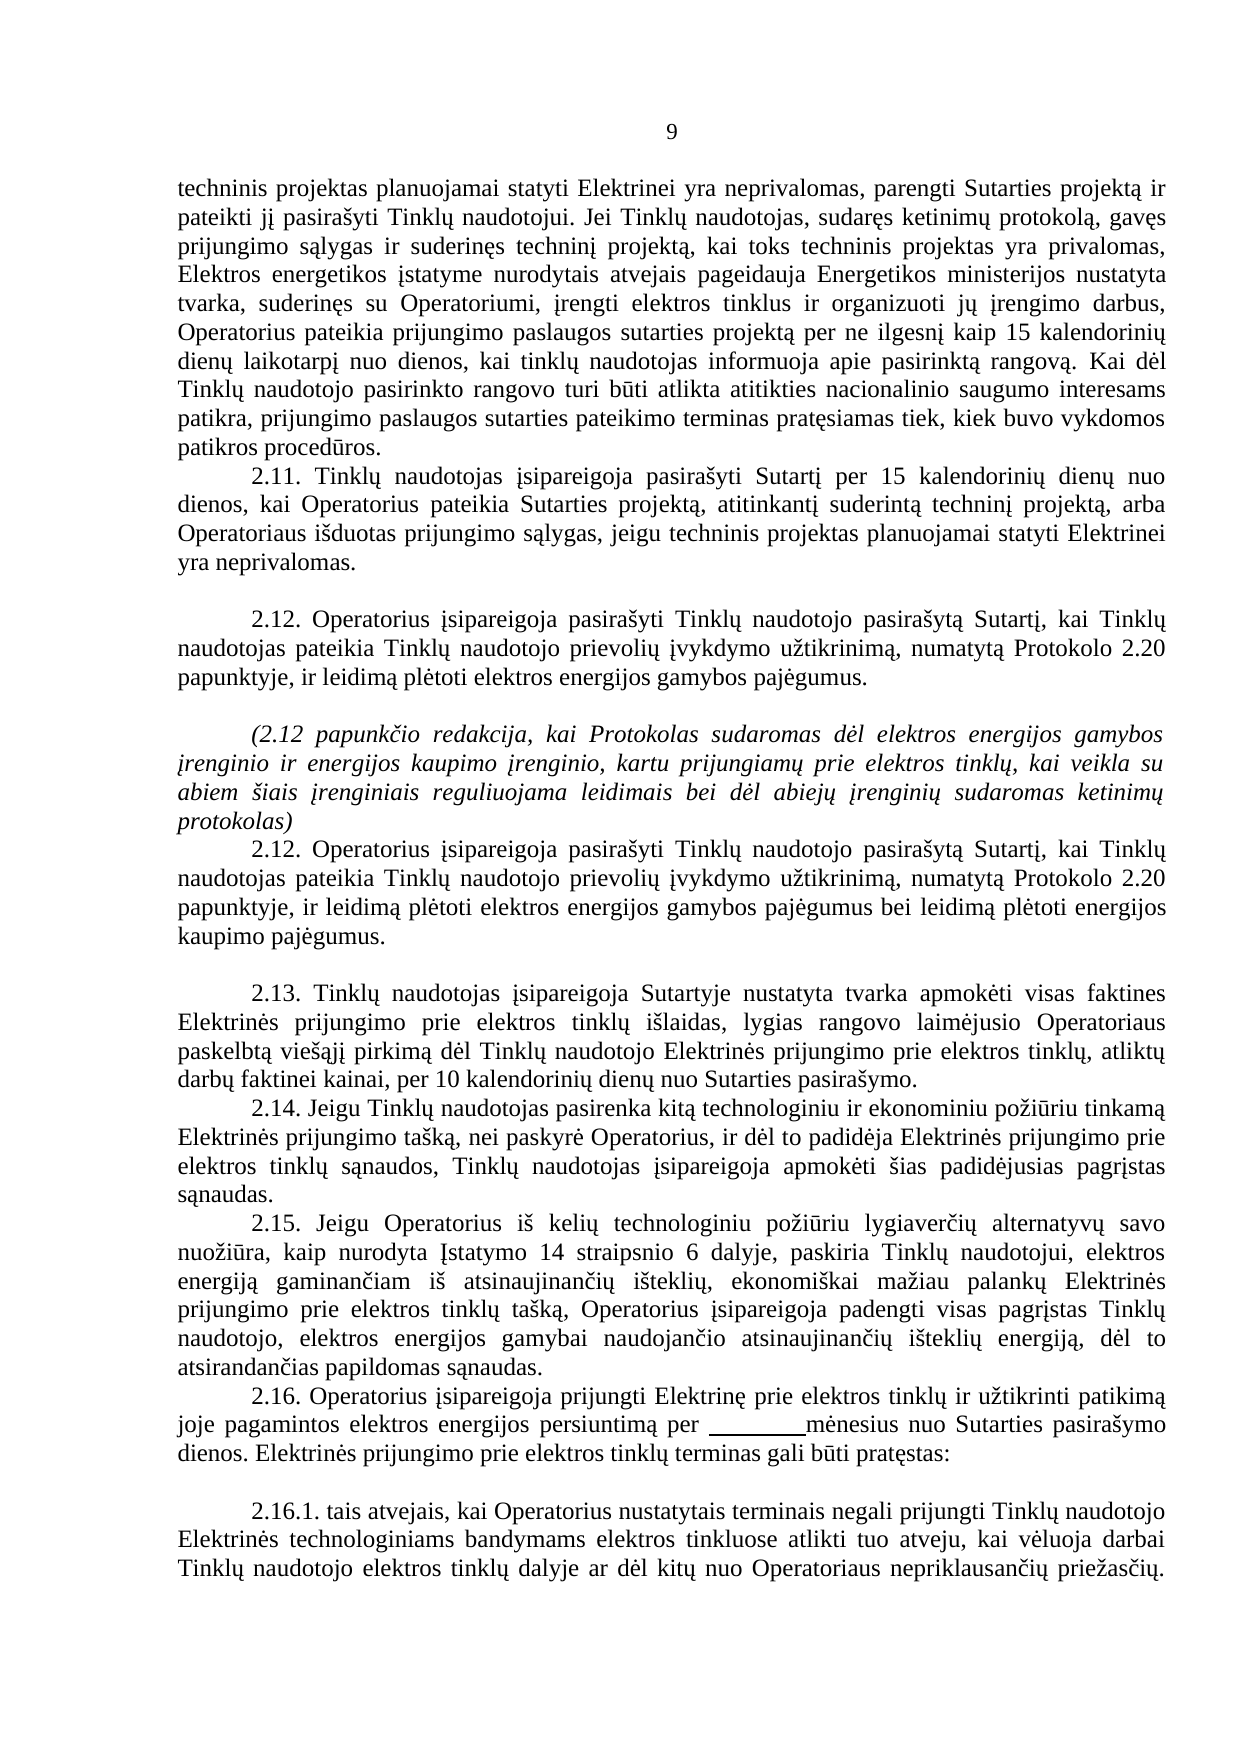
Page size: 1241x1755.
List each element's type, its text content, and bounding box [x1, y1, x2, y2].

text 2.15. Jeigu Operatorius iš kelių technologiniu požiūriu lygiaverčių alternatyvų savo nuožiūra, kaip nurodyta Įstatymo 14 straipsnio 6 dalyje, paskiria Tinklų naudotojui, elektros energiją gaminančiam iš atsinaujinančių išteklių, ekonomiškai mažiau palankų Elektrinės prijungimo prie elektros tinklų tašką, Operatorius įsipareigoja padengti visas pagrįstas Tinklų naudotojo, elektros energijos gamybai naudojančio atsinaujinančių išteklių energiją, dėl to atsirandančias papildomas sąnaudas. [177, 1208, 1167, 1381]
text 2.16.1. tais atvejais, kai Operatorius nustatytais terminais negali prijungti Tinklų naudotojo Elektrinės technologiniams bandymams elektros tinkluose atlikti tuo atveju, kai vėluoja darbai Tinklų naudotojo elektros tinklų dalyje ar dėl kitų nuo Operatoriaus nepriklausančių priežasčių. [177, 1496, 1167, 1582]
text 2.14. Jeigu Tinklų naudotojas pasirenka kitą technologiniu ir ekonominiu požiūriu tinkamą Elektrinės prijungimo tašką, nei paskyrė Operatorius, ir dėl to padidėja Elektrinės prijungimo prie elektros tinklų sąnaudos, Tinklų naudotojas įsipareigoja apmokėti šias padidėjusias pagrįstas sąnaudas. [177, 1093, 1167, 1208]
text (2.12 papunkčio redakcija, kai Protokolas sudaromas dėl elektros energijos gamybos įrenginio ir energijos kaupimo įrenginio, kartu prijungiamų prie elektros tinklų, kai veikla su abiem šiais įrenginiais reguliuojama leidimais bei dėl abiejų įrenginių sudaromas ketinimų protokolas) [177, 719, 1167, 834]
text 2.12. Operatorius įsipareigoja pasirašyti Tinklų naudotojo pasirašytą Sutartį, kai Tinklų naudotojas pateikia Tinklų naudotojo prievolių įvykdymo užtikrinimą, numatytą Protokolo 2.20 papunktyje, ir leidimą plėtoti elektros energijos gamybos pajėgumus bei leidimą plėtoti energijos kaupimo pajėgumus. [177, 834, 1167, 949]
text 2.16. Operatorius įsipareigoja prijungti Elektrinę prie elektros tinklų ir užtikrinti patikimą joje pagamintos elektros energijos persiuntimą per mėnesius nuo Sutarties pasirašymo dienos. Elektrinės prijungimo prie elektros tinklų terminas gali būti pratęstas: [177, 1381, 1167, 1467]
text 2.13. Tinklų naudotojas įsipareigoja Sutartyje nustatyta tvarka apmokėti visas faktines Elektrinės prijungimo prie elektros tinklų išlaidas, lygias rangovo laimėjusio Operatoriaus paskelbtą viešąjį pirkimą dėl Tinklų naudotojo Elektrinės prijungimo prie elektros tinklų, atliktų darbų faktinei kainai, per 10 kalendorinių dienų nuo Sutarties pasirašymo. [177, 978, 1167, 1093]
text techninis projektas planuojamai statyti Elektrinei yra neprivalomas, parengti Sutarties projektą ir pateikti jį pasirašyti Tinklų naudotojui. Jei Tinklų naudotojas, sudaręs ketinimų protokolą, gavęs prijungimo sąlygas ir suderinęs techninį projektą, kai toks techninis projektas yra privalomas, Elektros energetikos įstatyme nurodytais atvejais pageidauja Energetikos ministerijos nustatyta tvarka, suderinęs su Operatoriumi, įrengti elektros tinklus ir organizuoti jų įrengimo darbus, Operatorius pateikia prijungimo paslaugos sutarties projektą per ne ilgesnį kaip 15 kalendorinių dienų laikotarpį nuo dienos, kai tinklų naudotojas informuoja apie pasirinktą rangovą. Kai dėl Tinklų naudotojo pasirinkto rangovo turi būti atlikta atitikties nacionalinio saugumo interesams patikra, prijungimo paslaugos sutarties pateikimo terminas pratęsiamas tiek, kiek buvo vykdomos patikros procedūros. [177, 173, 1167, 461]
text 2.12. Operatorius įsipareigoja pasirašyti Tinklų naudotojo pasirašytą Sutartį, kai Tinklų naudotojas pateikia Tinklų naudotojo prievolių įvykdymo užtikrinimą, numatytą Protokolo 2.20 papunktyje, ir leidimą plėtoti elektros energijos gamybos pajėgumus. [177, 604, 1167, 691]
text 2.11. Tinklų naudotojas įsipareigoja pasirašyti Sutartį per 15 kalendorinių dienų nuo dienos, kai Operatorius pateikia Sutarties projektą, atitinkantį suderintą techninį projektą, arba Operatoriaus išduotas prijungimo sąlygas, jeigu techninis projektas planuojamai statyti Elektrinei yra neprivalomas. [177, 461, 1167, 576]
